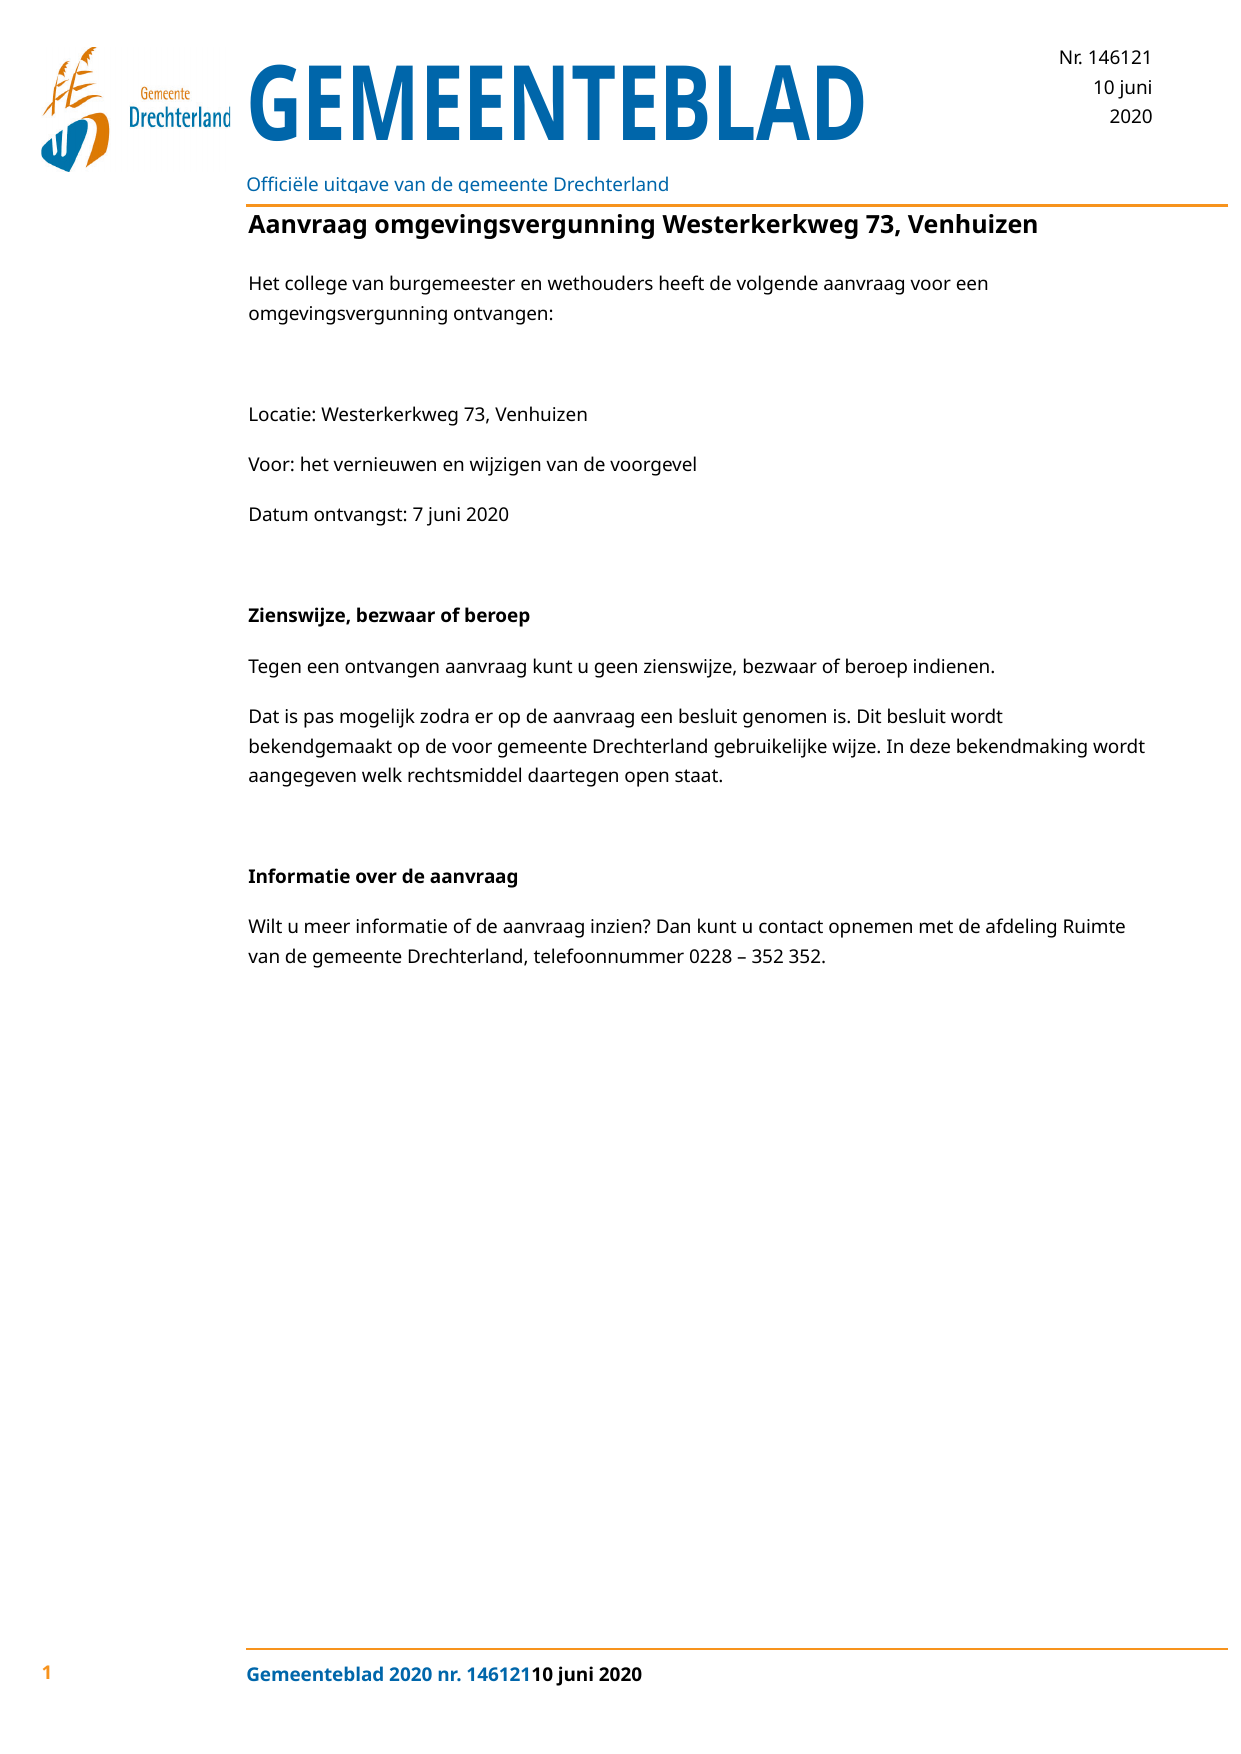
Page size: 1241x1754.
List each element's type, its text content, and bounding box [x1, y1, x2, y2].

text Datum ontvangst: 7 juni 2020 [248, 502, 1152, 527]
text Wilt u meer informatie of de aanvraag inzien? Dan kunt u contact opnemen met de afdeling Ruimte van de gemeente Drechterland, telefoonnummer 0228 – 352 352. [248, 914, 1152, 969]
text Dat is pas mogelijk zodra er op de aanvraag een besluit genomen is. Dit besluit wordt bekendgemaakt op de voor gemeente Drechterland gebruikelijke wijze. In deze bekendmaking wordt aangegeven welk rechtsmiddel daartegen open staat. [248, 703, 1152, 788]
text Voor: het vernieuwen en wijzigen van de voorgevel [248, 451, 1152, 477]
text Informatie over de aanvraag [248, 863, 1152, 889]
text Locatie: Westerkerkweg 73, Venhuizen [248, 401, 1152, 426]
text Het college van burgemeester en wethouders heeft de volgende aanvraag voor een omgevingsvergunning ontvangen: [248, 270, 1152, 326]
picture [41, 158, 64, 172]
text Aanvraag omgevingsvergunning Westerkerkweg 73, Venhuizen [248, 207, 1152, 241]
picture [226, 115, 231, 124]
text Zienswijze, bezwaar of beroep [248, 602, 1152, 628]
text Tegen een ontvangen aanvraag kunt u geen zienswijze, bezwaar of beroep indienen. [248, 653, 1152, 678]
picture [41, 47, 231, 172]
